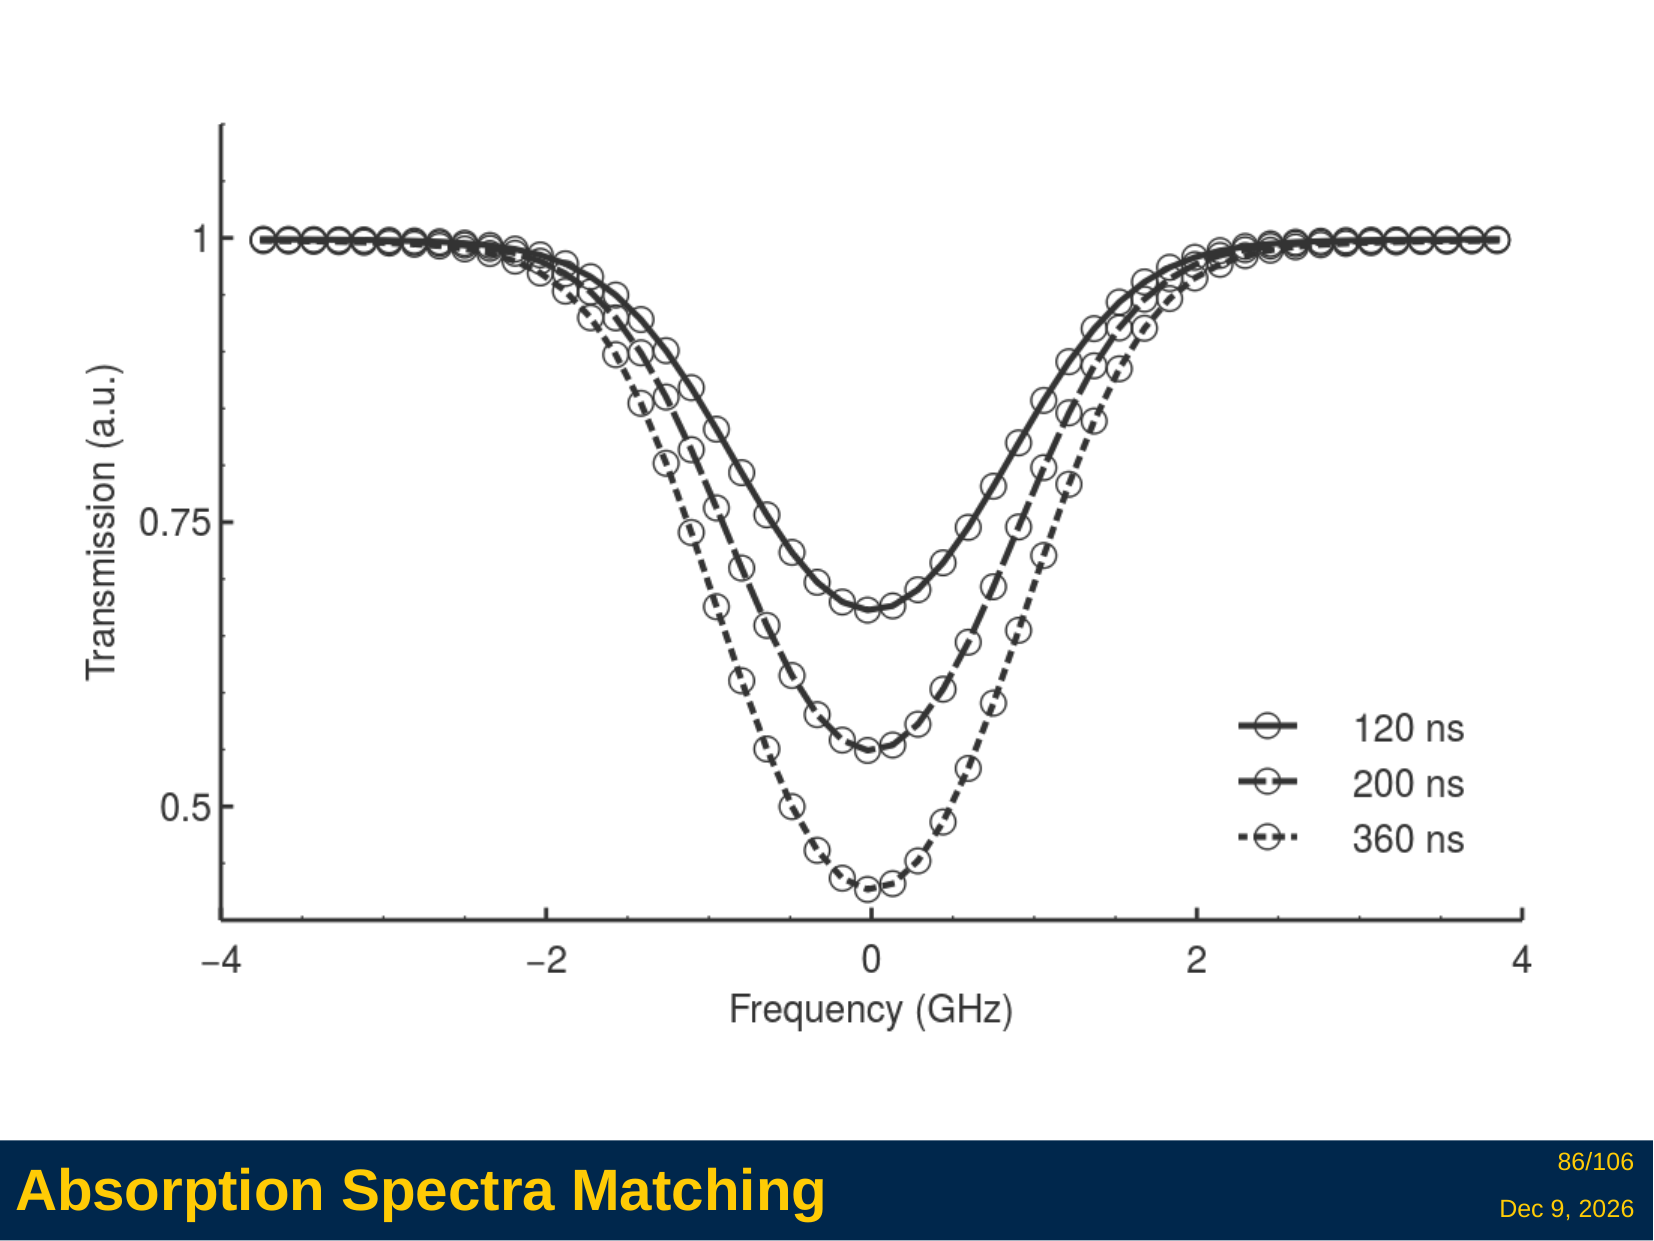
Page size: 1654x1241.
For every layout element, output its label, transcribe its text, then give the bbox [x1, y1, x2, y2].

picture [71, 87, 1560, 1033]
title Absorption Spectra Matching [14, 1140, 1380, 1241]
